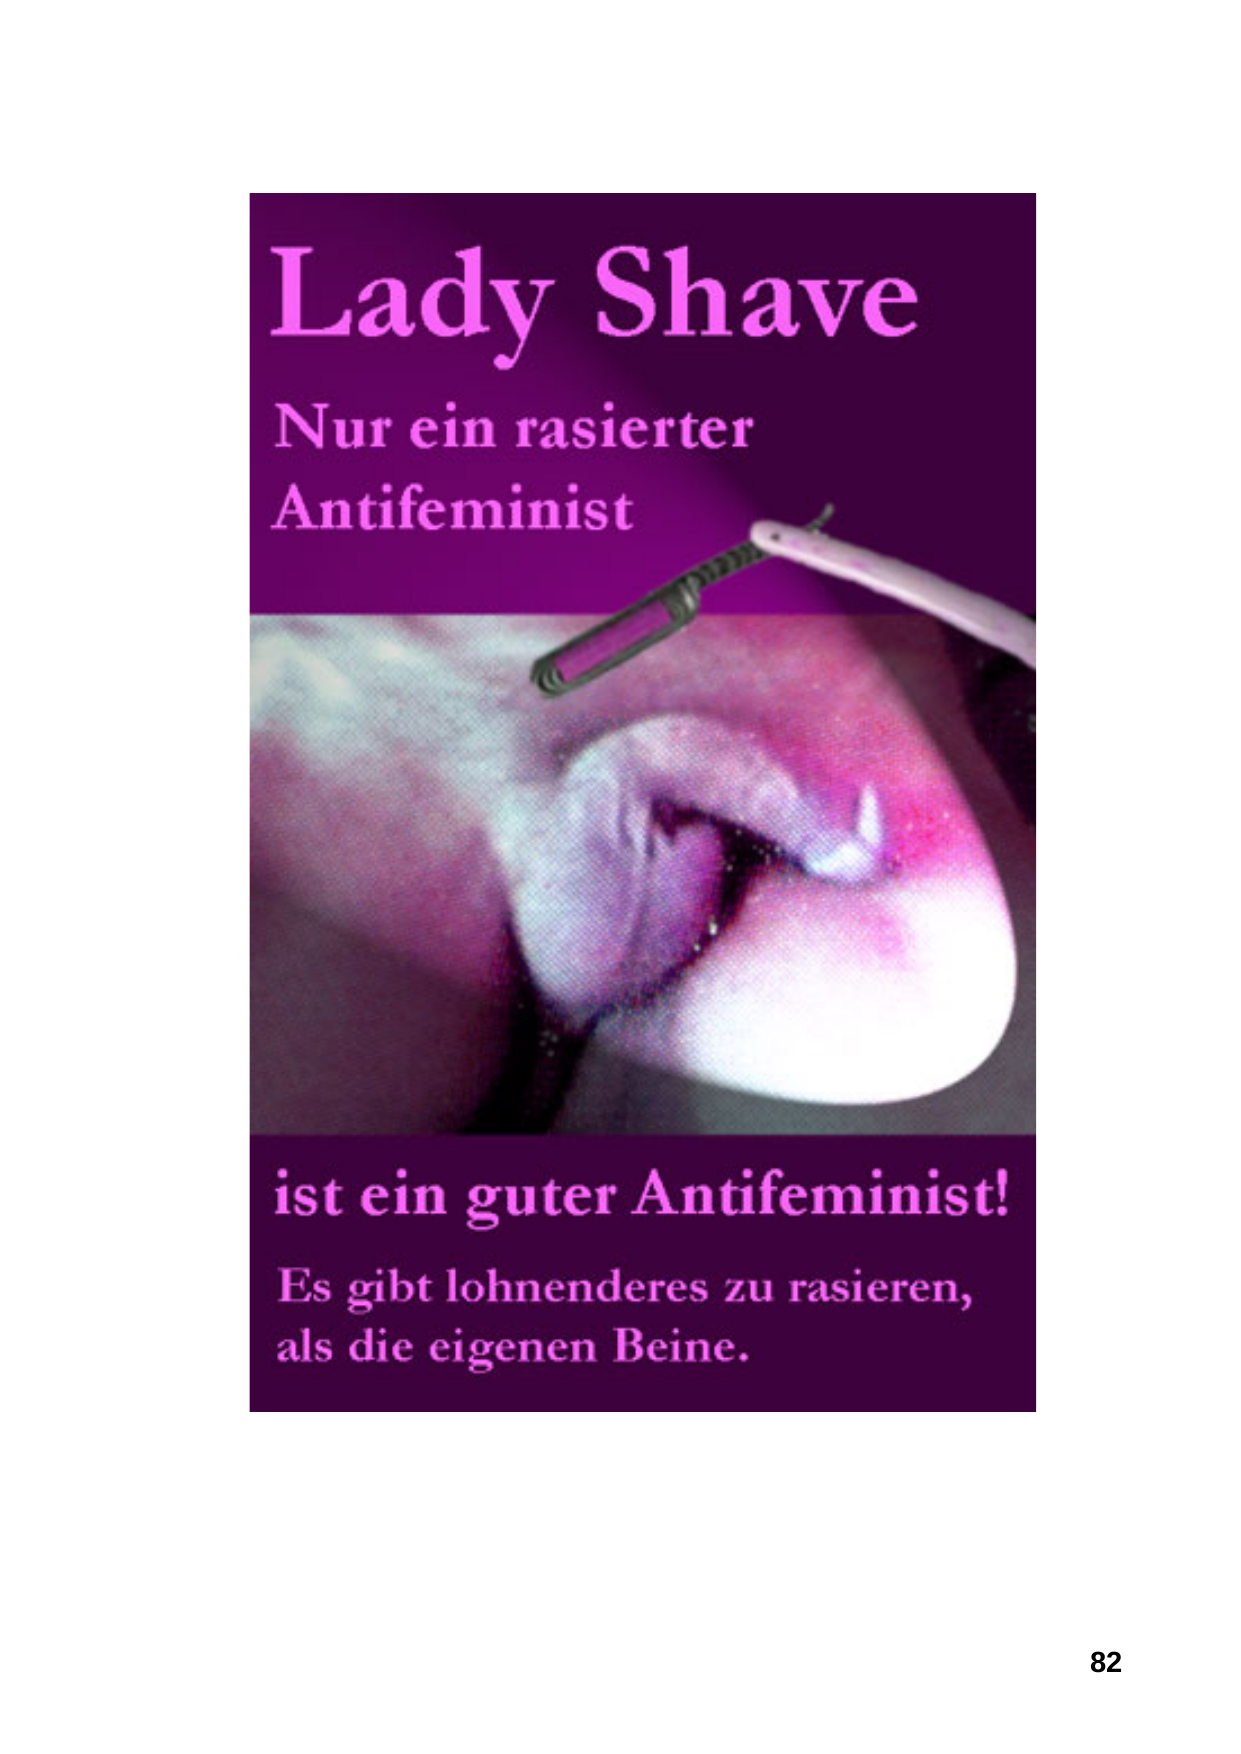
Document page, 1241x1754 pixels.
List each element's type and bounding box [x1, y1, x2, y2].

picture [249, 193, 1037, 1412]
